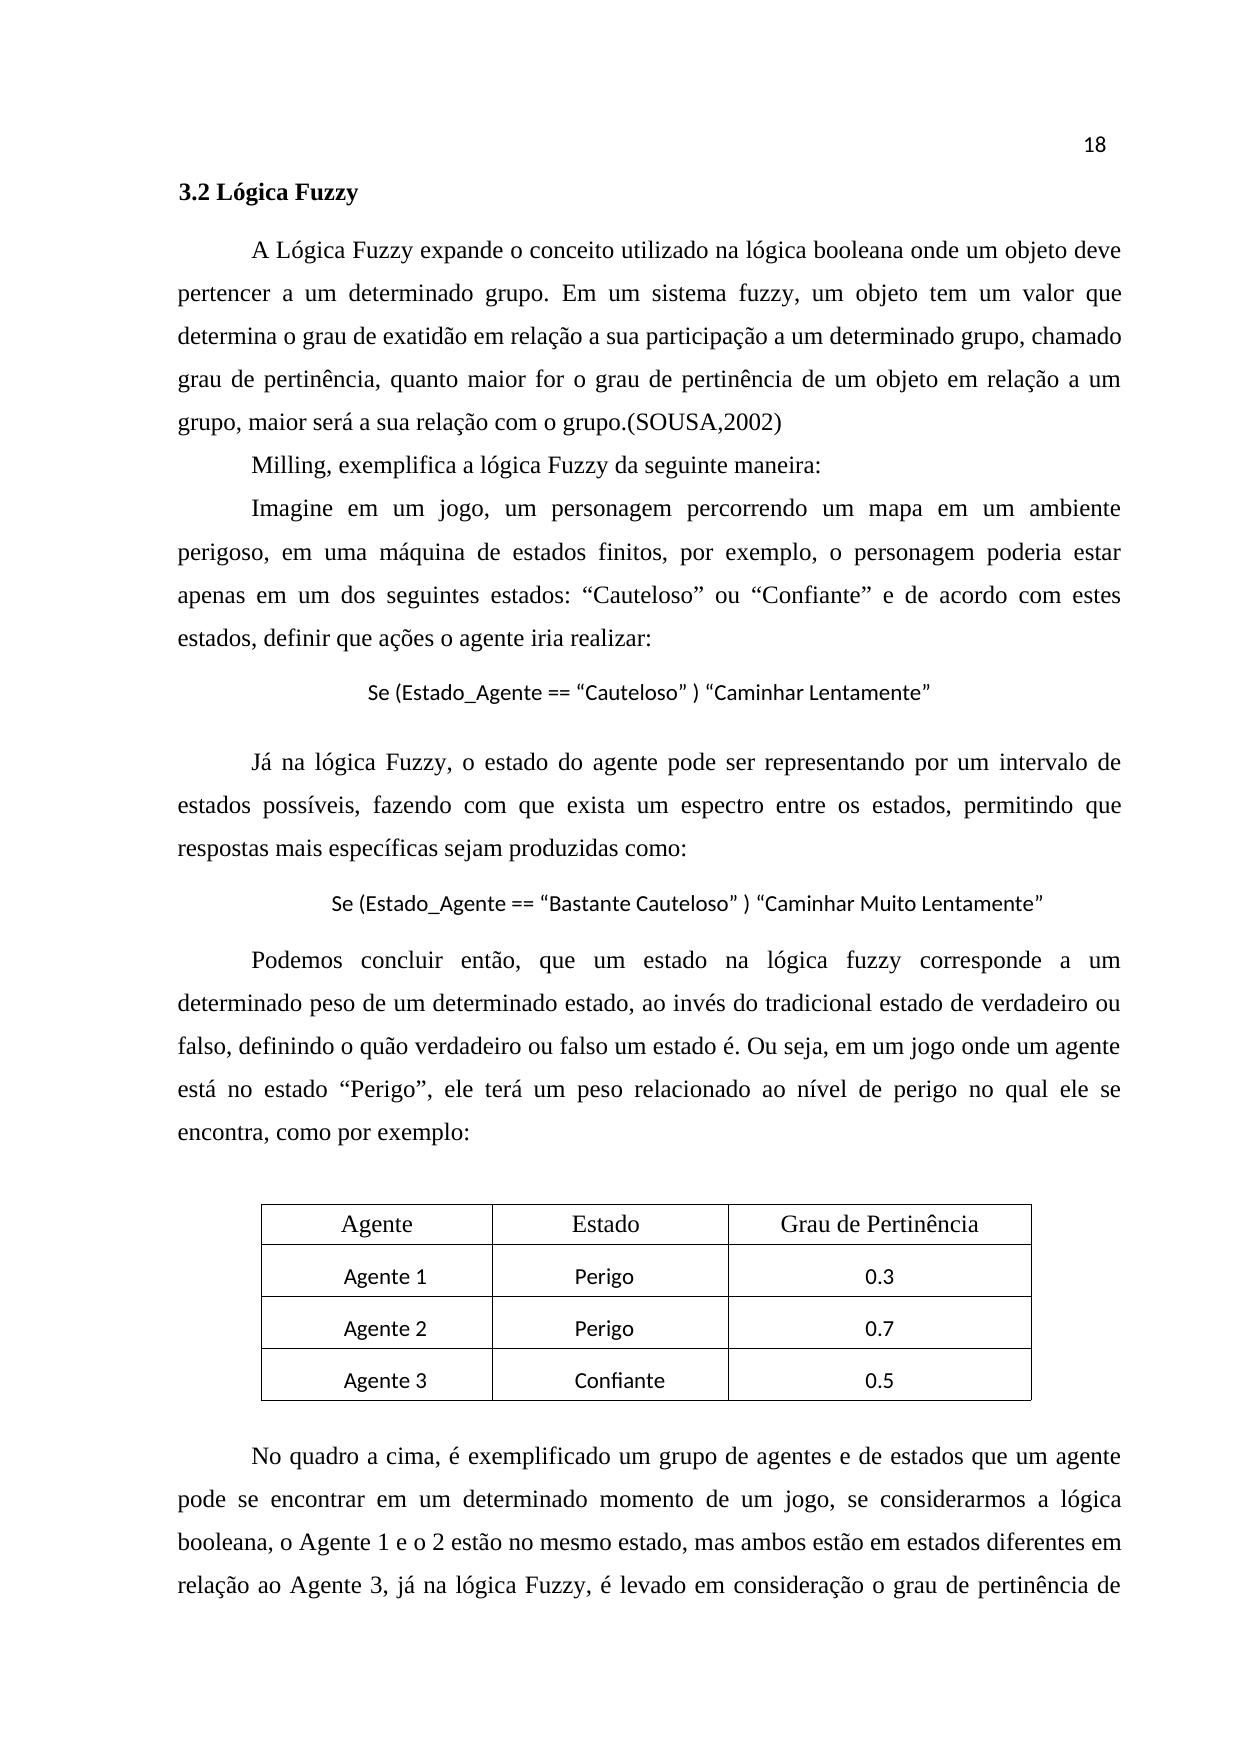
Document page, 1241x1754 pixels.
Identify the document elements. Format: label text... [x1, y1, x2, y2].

table_header Agente [262, 1205, 492, 1244]
table_cell Perigo [493, 1297, 728, 1348]
text A Lógica Fuzzy expande o conceito utilizado na lógica booleana onde um objeto deve pertencer a um determinado grupo. Em um sistema fuzzy, um objeto tem um valor que determina o grau de exatidão em relação a sua participação a um determinado grupo, chamado grau de pertinência, quanto maior for o grau de pertinência de um objeto em relação a um grupo, maior será a sua relação com o grupo.(SOUSA,2002) [177, 235, 1122, 436]
table_cell Confiante [493, 1349, 728, 1400]
list 3.2 Lógica Fuzzy [174, 177, 1122, 235]
table_cell Agente 2 [262, 1297, 492, 1348]
text No quadro a cima, é exemplificado um grupo de agentes e de estados que um agente pode se encontrar em um determinado momento de um jogo, se considerarmos a lógica booleana, o Agente 1 e o 2 estão no mesmo estado, mas ambos estão em estados diferentes em relação ao Agente 3, já na lógica Fuzzy, é levado em consideração o grau de pertinência de [177, 1441, 1122, 1599]
table_cell 0.3 [729, 1245, 1031, 1296]
text Se (Estado_Agente == “Cauteloso” ) “Caminhar Lentamente” [177, 678, 1122, 706]
table_cell 0.7 [729, 1297, 1031, 1348]
table_cell Perigo [493, 1245, 728, 1296]
text Se (Estado_Agente == “Bastante Cauteloso” ) “Caminhar Muito Lentamente” [254, 889, 1122, 945]
text Podemos concluir então, que um estado na lógica fuzzy corresponde a um determinado peso de um determinado estado, ao invés do tradicional estado de verdadeiro ou falso, definindo o quão verdadeiro ou falso um estado é. Ou seja, em um jogo onde um agente está no estado “Perigo”, ele terá um peso relacionado ao nível de perigo no qual ele se encontra, como por exemplo: [177, 945, 1122, 1146]
text Imagine em um jogo, um personagem percorrendo um mapa em um ambiente perigoso, em uma máquina de estados finitos, por exemplo, o personagem poderia estar apenas em um dos seguintes estados: “Cauteloso” ou “Confiante” e de acordo com estes estados, definir que ações o agente iria realizar: [177, 493, 1122, 652]
table_header Estado [493, 1205, 728, 1244]
table_header Grau de Pertinência [729, 1205, 1031, 1244]
table_cell Agente 1 [262, 1245, 492, 1296]
table_cell 0.5 [729, 1349, 1031, 1400]
text Milling, exemplifica a lógica Fuzzy da seguinte maneira: [177, 450, 1122, 479]
text Já na lógica Fuzzy, o estado do agente pode ser representando por um intervalo de estados possíveis, fazendo com que exista um espectro entre os estados, permitindo que respostas mais específicas sejam produzidas como: [177, 747, 1122, 862]
table_cell Agente 3 [262, 1349, 492, 1400]
